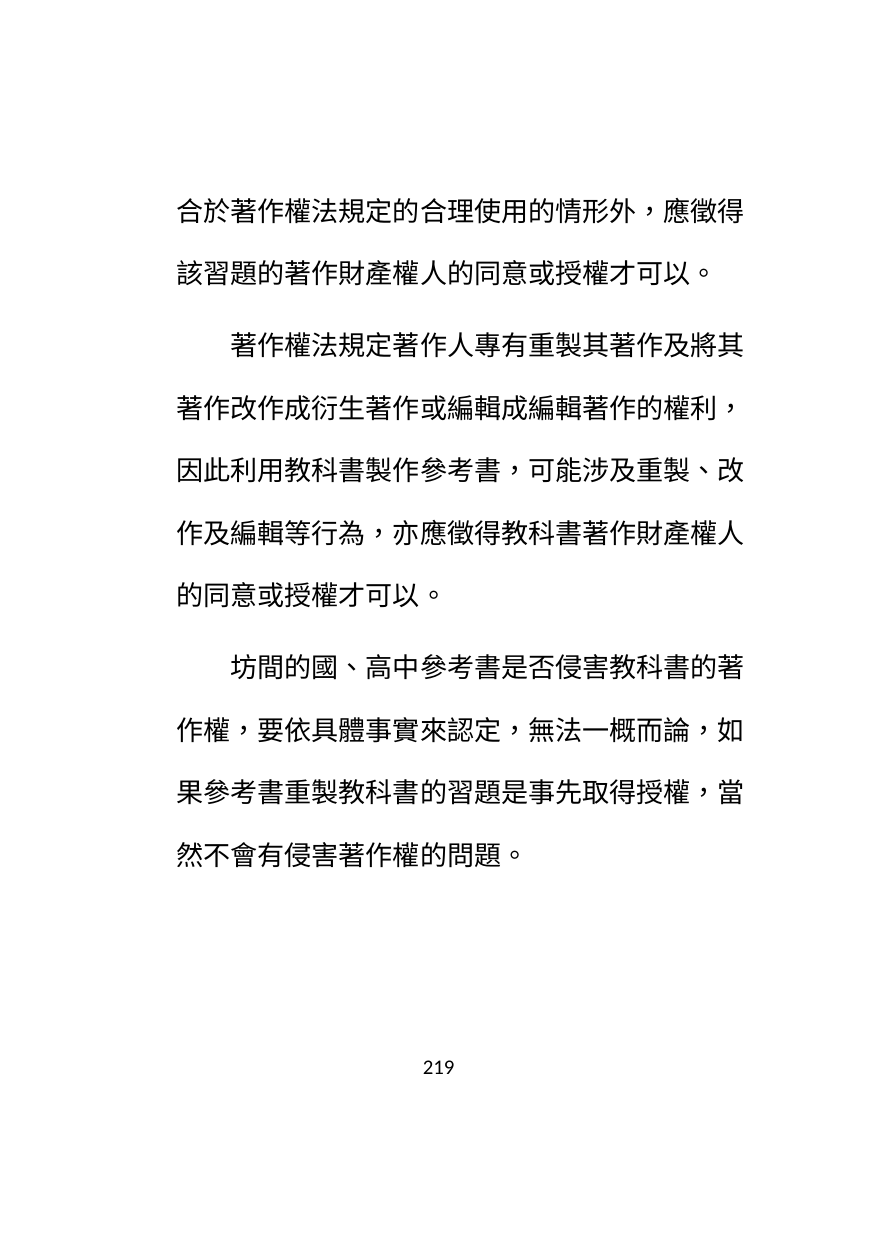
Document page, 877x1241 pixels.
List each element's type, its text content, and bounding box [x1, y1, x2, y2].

text 坊間的國、高中參考書是否侵害教科書的著作權，要依具體事實來認定，無法一概而論，如果參考書重製教科書的習題是事先取得授權，當然不會有侵害著作權的問題。 [176, 624, 745, 874]
text 著作權法規定著作人專有重製其著作及將其著作改作成衍生著作或編輯成編輯著作的權利，因此利用教科書製作參考書，可能涉及重製、改作及編輯等行為，亦應徵得教科書著作財產權人的同意或授權才可以。 [176, 302, 745, 615]
text 合於著作權法規定的合理使用的情形外，應徵得該習題的著作財產權人的同意或授權才可以。 [176, 168, 745, 293]
